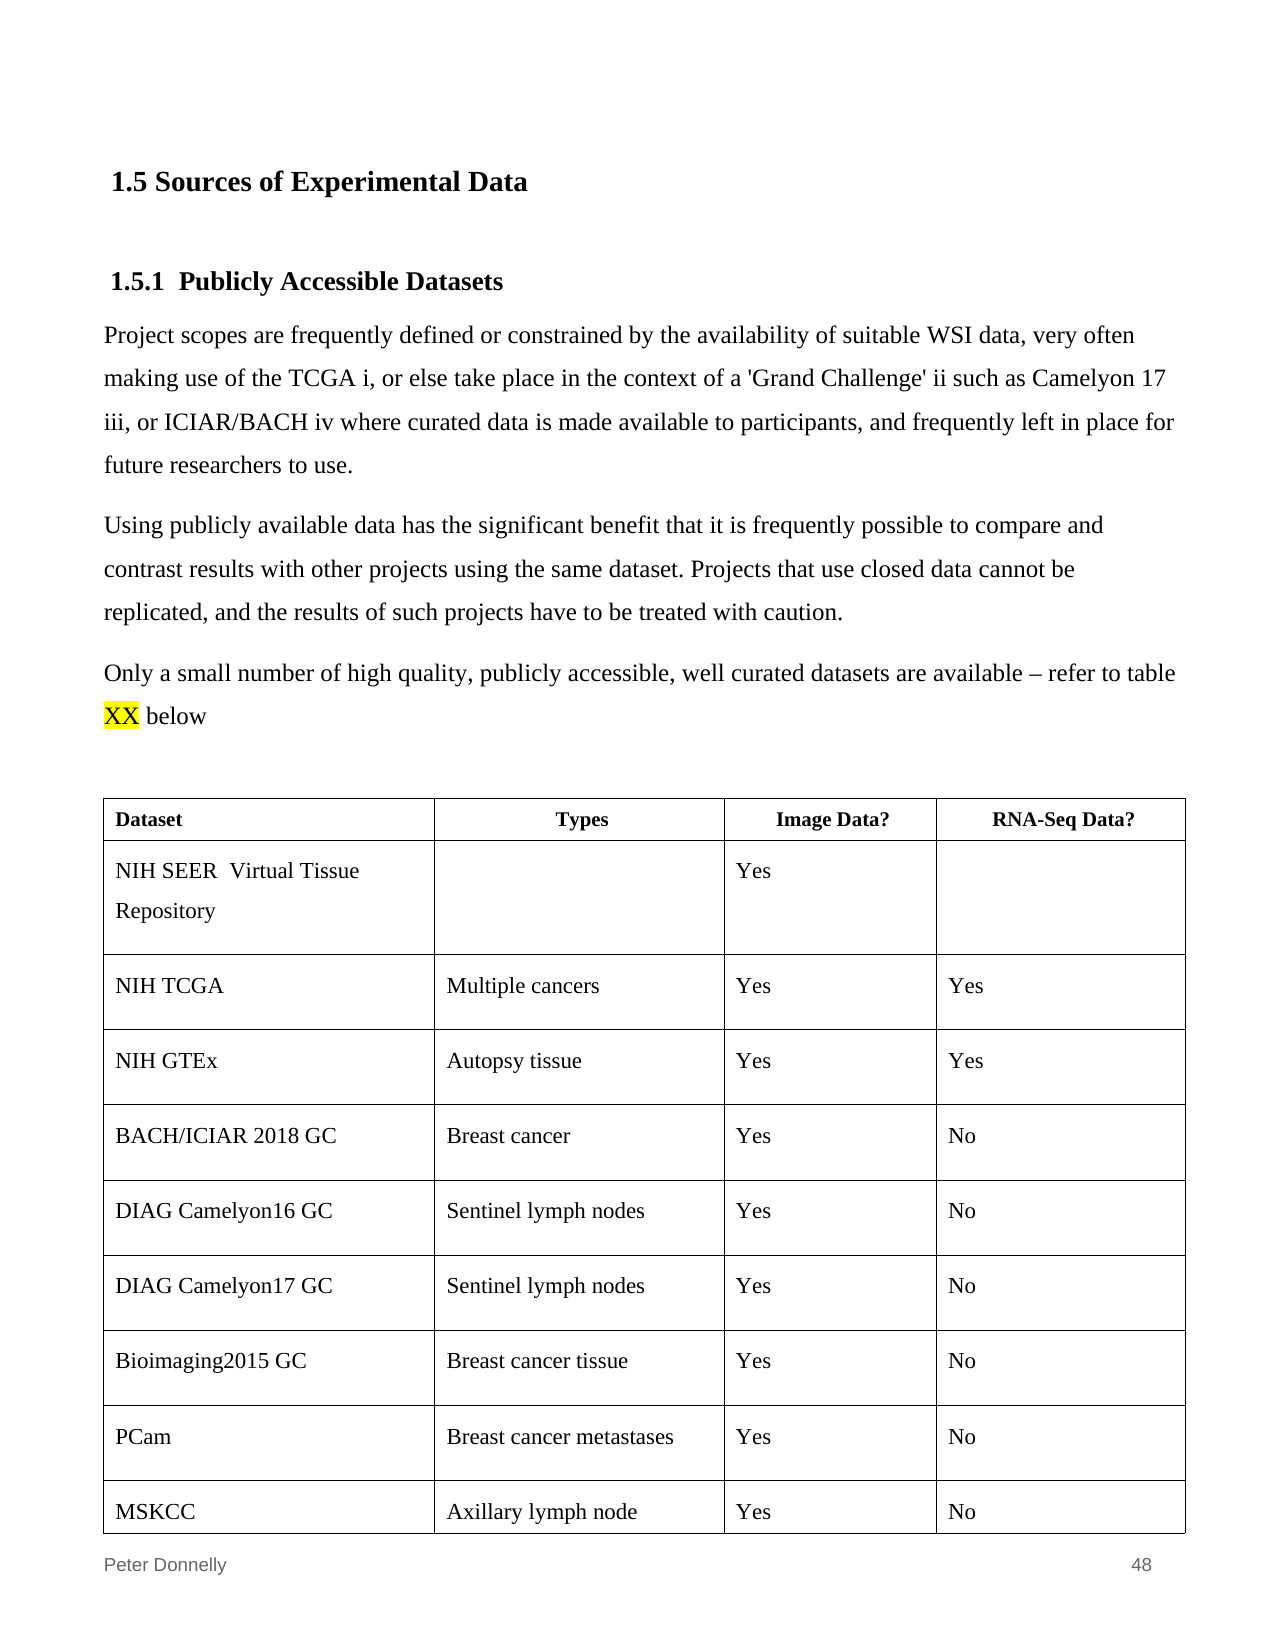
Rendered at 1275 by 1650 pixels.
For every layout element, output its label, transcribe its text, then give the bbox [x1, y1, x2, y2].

table_cell Yes [725, 1256, 936, 1330]
table_cell No [937, 1256, 1185, 1330]
table_cell Yes [725, 955, 936, 1029]
table_cell DIAG Camelyon17 GC [104, 1256, 434, 1330]
text Only a small number of high quality, publicly accessible, well curated datasets are available – refer to table XX below [103, 658, 1181, 729]
subtitle Sources of Experimental Data [103, 164, 1181, 198]
table_cell Yes [937, 1030, 1185, 1104]
table_cell MSKCC [104, 1481, 434, 1533]
table_cell No [937, 1105, 1185, 1179]
table_cell Breast cancer [435, 1105, 724, 1179]
table_cell NIH GTEx [104, 1030, 434, 1104]
table_cell Yes [725, 1331, 936, 1405]
table_cell Yes [725, 1105, 936, 1179]
table_cell PCam [104, 1406, 434, 1480]
table_cell Yes [725, 1481, 936, 1533]
text Using publicly available data has the significant benefit that it is frequently possible to compare and contrast results with other projects using the same dataset. Projects that use closed data cannot be replicated, and the results of such projects have to be treated with caution. [103, 511, 1181, 626]
table_cell Sentinel lymph nodes [435, 1181, 724, 1254]
table_cell NIH TCGA [104, 955, 434, 1029]
table_header Types [435, 799, 724, 839]
table_cell Bioimaging2015 GC [104, 1331, 434, 1405]
table_cell [435, 841, 724, 954]
table_cell Breast cancer metastases [435, 1406, 724, 1480]
table_header Dataset [104, 799, 434, 839]
table_header RNA-Seq Data? [937, 799, 1185, 839]
table_cell Yes [725, 1181, 936, 1254]
table_cell Multiple cancers [435, 955, 724, 1029]
text Project scopes are frequently defined or constrained by the availability of suitable WSI data, very often making use of the TCGA i, or else take place in the context of a 'Grand Challenge' ii such as Camelyon 17 iii, or ICIAR/BACH iv where curated data is made available to participants, and frequently left in place for future researchers to use. [103, 320, 1181, 478]
table_cell Autopsy tissue [435, 1030, 724, 1104]
table_cell Sentinel lymph nodes [435, 1256, 724, 1330]
table_cell No [937, 1331, 1185, 1405]
table_cell [937, 841, 1185, 954]
table_cell Yes [725, 1406, 936, 1480]
table_cell NIH SEER Virtual Tissue Repository [104, 841, 434, 954]
table_cell Yes [725, 1030, 936, 1104]
subtitle Publicly Accessible Datasets [103, 266, 1181, 297]
table_cell Axillary lymph node [435, 1481, 724, 1533]
table_cell Yes [937, 955, 1185, 1029]
table_cell Breast cancer tissue [435, 1331, 724, 1405]
table_cell No [937, 1481, 1185, 1533]
table_cell No [937, 1406, 1185, 1480]
table_cell No [937, 1181, 1185, 1254]
table_cell BACH/ICIAR 2018 GC [104, 1105, 434, 1179]
table_cell Yes [725, 841, 936, 954]
table_cell DIAG Camelyon16 GC [104, 1181, 434, 1254]
table_header Image Data? [725, 799, 936, 839]
